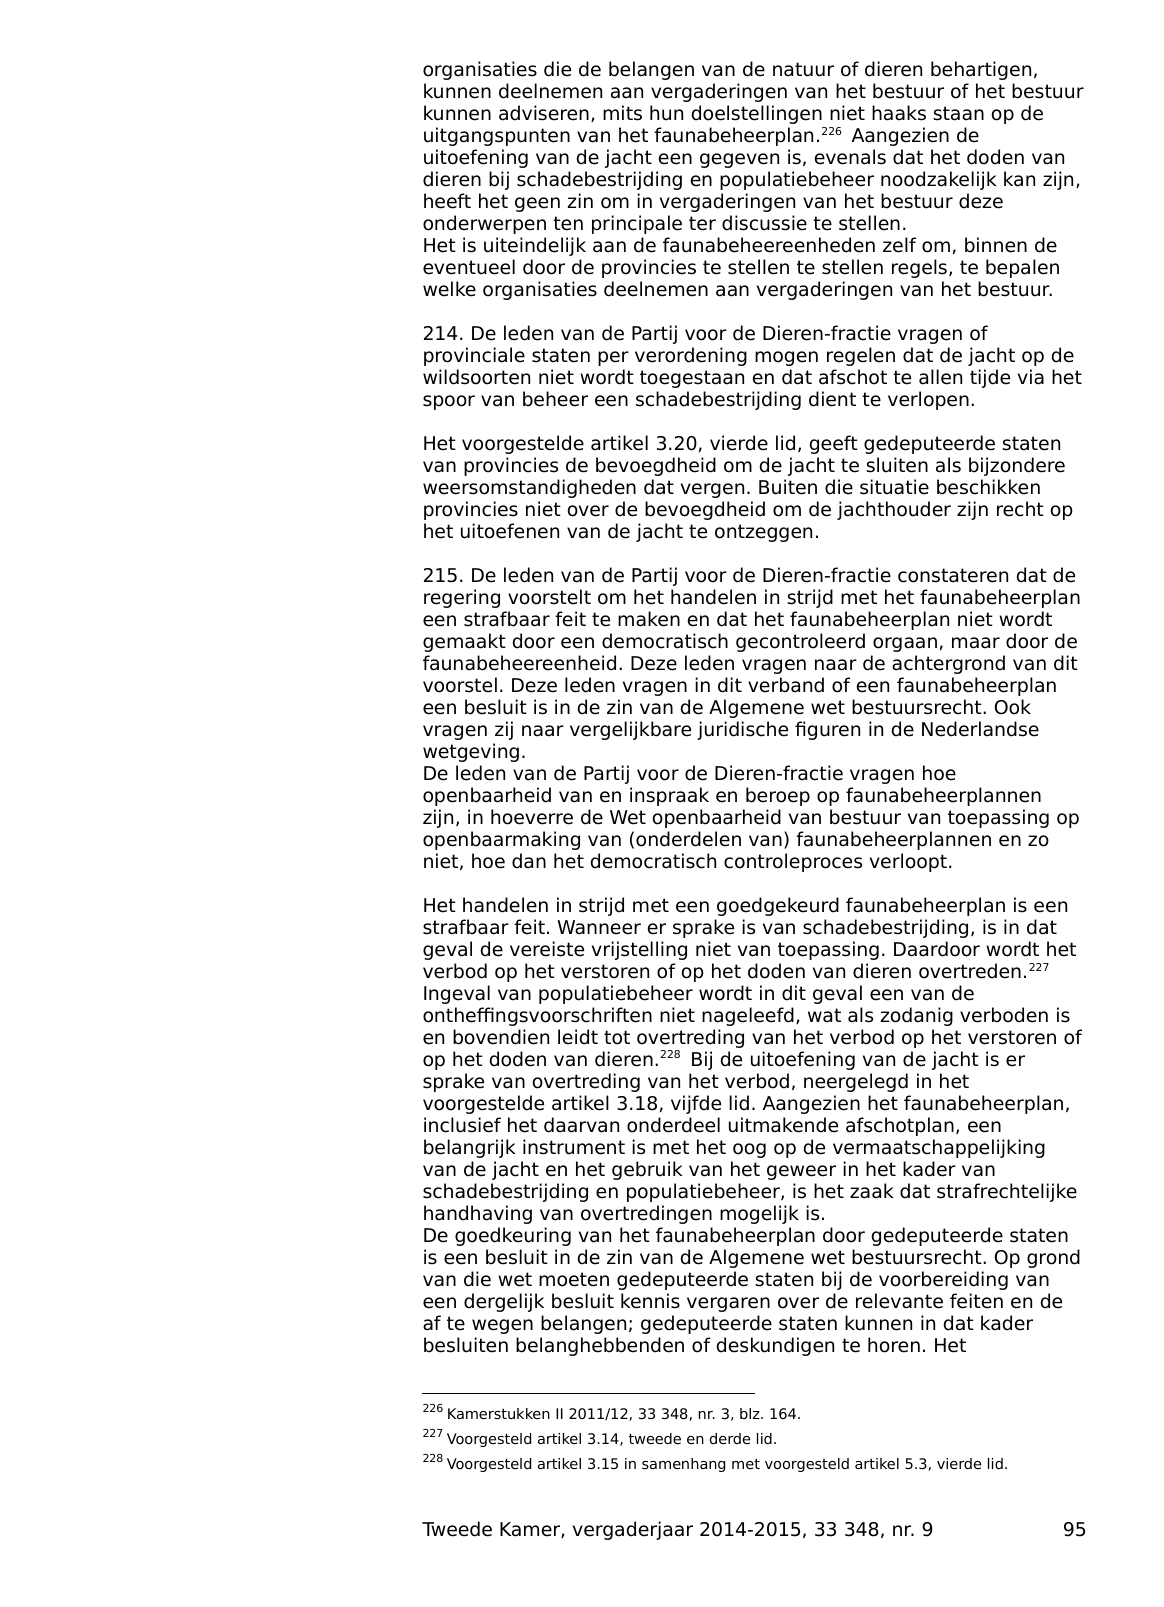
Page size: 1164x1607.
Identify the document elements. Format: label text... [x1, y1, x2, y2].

text Het is uiteindelijk aan de faunabeheereenheden zelf om, binnen de eventueel door de provincies te stellen te stellen regels, te bepalen welke organisaties deelnemen aan vergaderingen van het bestuur. [422, 235, 1087, 301]
text De goedkeuring van het faunabeheerplan door gedeputeerde staten is een besluit in de zin van de Algemene wet bestuursrecht. Op grond van die wet moeten gedeputeerde staten bij de voorbereiding van een dergelijk besluit kennis vergaren over de relevante feiten en de af te wegen belangen; gedeputeerde staten kunnen in dat kader besluiten belanghebbenden of deskundigen te horen. Het [422, 1225, 1087, 1357]
text Voorgesteld artikel 3.14, tweede en derde lid. [422, 1427, 1087, 1449]
text organisaties die de belangen van de natuur of dieren behartigen, kunnen deelnemen aan vergaderingen van het bestuur of het bestuur kunnen adviseren, mits hun doelstellingen niet haaks staan op de uitgangspunten van het faunabeheerplan. Aangezien de uitoefening van de jacht een gegeven is, evenals dat het doden van dieren bij schadebestrijding en populatiebeheer noodzakelijk kan zijn, heeft het geen zin om in vergaderingen van het bestuur deze onderwerpen ten principale ter discussie te stellen. [422, 59, 1087, 235]
text Het handelen in strijd met een goedgekeurd faunabeheerplan is een strafbaar feit. Wanneer er sprake is van schadebestrijding, is in dat geval de vereiste vrijstelling niet van toepassing. Daardoor wordt het verbod op het verstoren of op het doden van dieren overtreden. Ingeval van populatiebeheer wordt in dit geval een van de ontheffingsvoorschriften niet nageleefd, wat als zodanig verboden is en bovendien leidt tot overtreding van het verbod op het verstoren of op het doden van dieren. Bij de uitoefening van de jacht is er sprake van overtreding van het verbod, neergelegd in het voorgestelde artikel 3.18, vijfde lid. Aangezien het faunabeheerplan, inclusief het daarvan onderdeel uitmakende afschotplan, een belangrijk instrument is met het oog op de vermaatschappelijking van de jacht en het gebruik van het geweer in het kader van schadebestrijding en populatiebeheer, is het zaak dat strafrechtelijke handhaving van overtredingen mogelijk is. [422, 895, 1087, 1225]
text 214. De leden van de Partij voor de Dieren-fractie vragen of provinciale staten per verordening mogen regelen dat de jacht op de wildsoorten niet wordt toegestaan en dat afschot te allen tijde via het spoor van beheer een schadebestrijding dient te verlopen. [422, 323, 1087, 411]
text 215. De leden van de Partij voor de Dieren-fractie constateren dat de regering voorstelt om het handelen in strijd met het faunabeheerplan een strafbaar feit te maken en dat het faunabeheerplan niet wordt gemaakt door een democratisch gecontroleerd orgaan, maar door de faunabeheereenheid. Deze leden vragen naar de achtergrond van dit voorstel. Deze leden vragen in dit verband of een faunabeheerplan een besluit is in de zin van de Algemene wet bestuursrecht. Ook vragen zij naar vergelijkbare juridische figuren in de Nederlandse wetgeving. [422, 565, 1087, 763]
text De leden van de Partij voor de Dieren-fractie vragen hoe openbaarheid van en inspraak en beroep op faunabeheerplannen zijn, in hoeverre de Wet openbaarheid van bestuur van toepassing op openbaarmaking van (onderdelen van) faunabeheerplannen en zo niet, hoe dan het democratisch controleproces verloopt. [422, 763, 1087, 873]
text Kamerstukken II 2011/12, 33 348, nr. 3, blz. 164. [422, 1402, 1087, 1424]
text Voorgesteld artikel 3.15 in samenhang met voorgesteld artikel 5.3, vierde lid. [422, 1452, 1087, 1474]
text Het voorgestelde artikel 3.20, vierde lid, geeft gedeputeerde staten van provincies de bevoegdheid om de jacht te sluiten als bijzondere weersomstandigheden dat vergen. Buiten die situatie beschikken provincies niet over de bevoegdheid om de jachthouder zijn recht op het uitoefenen van de jacht te ontzeggen. [422, 433, 1087, 543]
